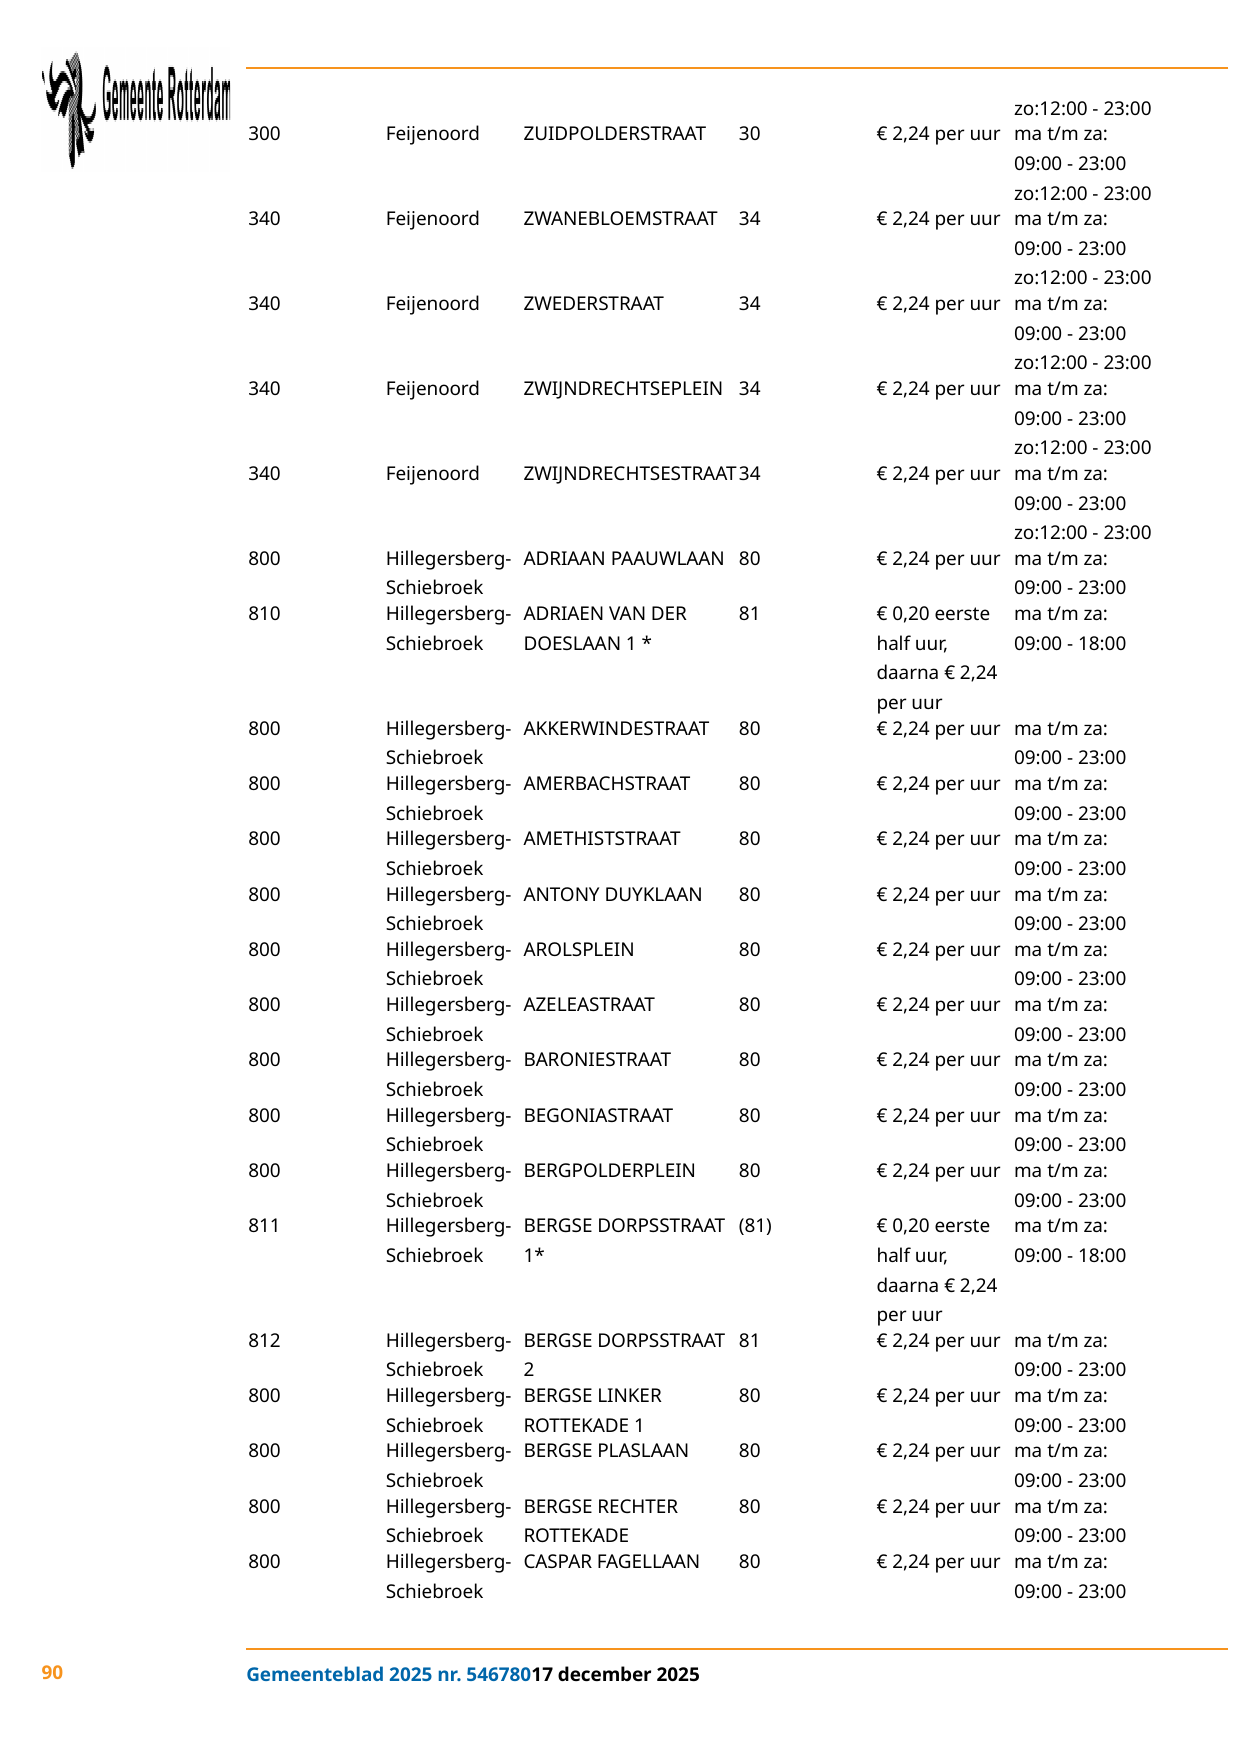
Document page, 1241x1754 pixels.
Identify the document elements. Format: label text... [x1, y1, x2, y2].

table_cell ma t/m za: 09:00 - 23:00 [1014, 1047, 1152, 1102]
table_cell € 2,24 per uur [876, 936, 1014, 991]
table_cell ma t/m za: 09:00 - 23:00 [1014, 936, 1152, 991]
table_cell Hillegersberg-Schiebroek [386, 770, 523, 825]
table_cell ma t/m za: 09:00 - 23:00 [1014, 715, 1152, 770]
table_cell ma t/m za: 09:00 - 23:00 zo:12:00 - 23:00 [1014, 121, 1152, 205]
table_cell ZUIDPOLDERSTRAAT [523, 121, 739, 205]
table_cell 340 [248, 375, 386, 460]
table_cell 80 [739, 1438, 876, 1493]
table_cell 800 [248, 1438, 386, 1493]
table_cell € 2,24 per uur [876, 1047, 1014, 1102]
table_cell (81) [739, 1213, 876, 1327]
table_cell 34 [739, 290, 876, 375]
table_cell 810 [248, 600, 386, 715]
table_cell Hillegersberg-Schiebroek [386, 715, 523, 770]
table_cell Hillegersberg-Schiebroek [386, 600, 523, 715]
table_cell Hillegersberg-Schiebroek [386, 1327, 523, 1382]
table_cell Feijenoord [386, 290, 523, 375]
table_cell 800 [248, 881, 386, 936]
table_cell ma t/m za: 09:00 - 23:00 [1014, 1493, 1152, 1548]
table_cell ma t/m za: 09:00 - 23:00 zo:12:00 - 23:00 [1014, 460, 1152, 545]
table_cell 80 [739, 991, 876, 1047]
table_cell [248, 95, 386, 121]
table_cell ma t/m za: 09:00 - 23:00 [1014, 1327, 1152, 1382]
table_cell Hillegersberg-Schiebroek [386, 1548, 523, 1604]
table_cell BARONIESTRAAT [523, 1047, 739, 1102]
table_cell € 2,24 per uur [876, 1102, 1014, 1157]
table_cell ma t/m za: 09:00 - 18:00 [1014, 600, 1152, 715]
table_cell 800 [248, 991, 386, 1047]
table_cell Feijenoord [386, 460, 523, 545]
table_cell Hillegersberg-Schiebroek [386, 881, 523, 936]
table_cell 800 [248, 1383, 386, 1438]
table_cell Feijenoord [386, 375, 523, 460]
table_cell 800 [248, 1157, 386, 1213]
table_cell € 2,24 per uur [876, 545, 1014, 600]
table_cell 812 [248, 1327, 386, 1382]
table_cell ma t/m za: 09:00 - 23:00 [1014, 1438, 1152, 1493]
table_cell Hillegersberg-Schiebroek [386, 825, 523, 881]
table_cell 811 [248, 1213, 386, 1327]
table_cell 80 [739, 1383, 876, 1438]
table_cell ZWIJNDRECHTSEPLEIN [523, 375, 739, 460]
table_cell 80 [739, 1047, 876, 1102]
table_cell 30 [739, 121, 876, 205]
table_cell Hillegersberg-Schiebroek [386, 545, 523, 600]
table_cell 340 [248, 205, 386, 290]
table_cell 340 [248, 290, 386, 375]
table_cell € 2,24 per uur [876, 1493, 1014, 1548]
table_cell 800 [248, 770, 386, 825]
picture [41, 47, 231, 172]
table_cell [876, 95, 1014, 121]
table_cell 800 [248, 1493, 386, 1548]
table_cell € 2,24 per uur [876, 770, 1014, 825]
table_cell CASPAR FAGELLAAN [523, 1548, 739, 1604]
table_cell ma t/m za: 09:00 - 23:00 [1014, 545, 1152, 600]
table_cell AZELEASTRAAT [523, 991, 739, 1047]
table_cell Hillegersberg-Schiebroek [386, 936, 523, 991]
table_cell 80 [739, 825, 876, 881]
table_cell ma t/m za: 09:00 - 23:00 [1014, 825, 1152, 881]
table_cell ma t/m za: 09:00 - 23:00 [1014, 1157, 1152, 1213]
table_cell 80 [739, 545, 876, 600]
table_cell € 2,24 per uur [876, 290, 1014, 375]
table_cell € 2,24 per uur [876, 121, 1014, 205]
table_cell € 0,20 eerste half uur, daarna € 2,24 per uur [876, 1213, 1014, 1327]
table_cell BERGPOLDERPLEIN [523, 1157, 739, 1213]
table_cell ma t/m za: 09:00 - 23:00 zo:12:00 - 23:00 [1014, 290, 1152, 375]
table_cell 80 [739, 1157, 876, 1213]
table_cell BERGSE RECHTER ROTTEKADE [523, 1493, 739, 1548]
table_cell ma t/m za: 09:00 - 23:00 zo:12:00 - 23:00 [1014, 375, 1152, 460]
table_cell 80 [739, 936, 876, 991]
table_cell ma t/m za: 09:00 - 23:00 [1014, 1383, 1152, 1438]
table_cell 800 [248, 1548, 386, 1604]
table_cell Hillegersberg-Schiebroek [386, 1102, 523, 1157]
table_cell Feijenoord [386, 121, 523, 205]
table_cell [523, 95, 739, 121]
table_cell € 2,24 per uur [876, 460, 1014, 545]
table_cell Hillegersberg-Schiebroek [386, 1213, 523, 1327]
table_cell 80 [739, 1548, 876, 1604]
table_cell 800 [248, 936, 386, 991]
table_cell BEGONIASTRAAT [523, 1102, 739, 1157]
table_cell BERGSE DORPSSTRAAT 2 [523, 1327, 739, 1382]
table_cell 800 [248, 825, 386, 881]
table_cell € 2,24 per uur [876, 991, 1014, 1047]
table_cell 34 [739, 460, 876, 545]
table_cell ma t/m za: 09:00 - 18:00 [1014, 1213, 1152, 1327]
table_cell ma t/m za: 09:00 - 23:00 [1014, 770, 1152, 825]
table_cell 80 [739, 1102, 876, 1157]
table_cell € 2,24 per uur [876, 715, 1014, 770]
table_cell Hillegersberg-Schiebroek [386, 991, 523, 1047]
table_cell 340 [248, 460, 386, 545]
table_cell ADRIAAN PAAUWLAAN [523, 545, 739, 600]
table_cell 80 [739, 715, 876, 770]
table_cell 800 [248, 715, 386, 770]
table_cell € 2,24 per uur [876, 1383, 1014, 1438]
table_cell zo:12:00 - 23:00 [1014, 95, 1152, 121]
table_cell BERGSE PLASLAAN [523, 1438, 739, 1493]
table_cell ADRIAEN VAN DER DOESLAAN 1 * [523, 600, 739, 715]
table_cell € 2,24 per uur [876, 375, 1014, 460]
table_cell Hillegersberg-Schiebroek [386, 1438, 523, 1493]
table_cell AMERBACHSTRAAT [523, 770, 739, 825]
table_cell AROLSPLEIN [523, 936, 739, 991]
table_cell 80 [739, 1493, 876, 1548]
table_cell AMETHISTSTRAAT [523, 825, 739, 881]
table_cell ANTONY DUYKLAAN [523, 881, 739, 936]
table_cell Hillegersberg-Schiebroek [386, 1493, 523, 1548]
table_cell € 2,24 per uur [876, 1438, 1014, 1493]
table_cell 800 [248, 1102, 386, 1157]
table_cell € 2,24 per uur [876, 205, 1014, 290]
table_cell 80 [739, 770, 876, 825]
table_cell 80 [739, 881, 876, 936]
table_cell 81 [739, 600, 876, 715]
table_cell ma t/m za: 09:00 - 23:00 [1014, 991, 1152, 1047]
table_cell ma t/m za: 09:00 - 23:00 [1014, 1102, 1152, 1157]
table_cell BERGSE LINKER ROTTEKADE 1 [523, 1383, 739, 1438]
table_cell Hillegersberg-Schiebroek [386, 1383, 523, 1438]
table_cell ZWEDERSTRAAT [523, 290, 739, 375]
table_cell € 2,24 per uur [876, 1157, 1014, 1213]
table_cell € 0,20 eerste half uur, daarna € 2,24 per uur [876, 600, 1014, 715]
table_cell 34 [739, 375, 876, 460]
table_cell 800 [248, 545, 386, 600]
table_cell ma t/m za: 09:00 - 23:00 [1014, 881, 1152, 936]
table_cell € 2,24 per uur [876, 825, 1014, 881]
table_cell ma t/m za: 09:00 - 23:00 [1014, 1548, 1152, 1604]
table_cell ma t/m za: 09:00 - 23:00 zo:12:00 - 23:00 [1014, 205, 1152, 290]
table_cell ZWANEBLOEMSTRAAT [523, 205, 739, 290]
table_cell [386, 95, 523, 121]
table_cell 81 [739, 1327, 876, 1382]
table_cell AKKERWINDESTRAAT [523, 715, 739, 770]
table_cell Hillegersberg-Schiebroek [386, 1157, 523, 1213]
table_cell € 2,24 per uur [876, 1327, 1014, 1382]
table_cell 300 [248, 121, 386, 205]
table_cell [739, 95, 876, 121]
table_cell Hillegersberg-Schiebroek [386, 1047, 523, 1102]
table_cell 34 [739, 205, 876, 290]
table_cell Feijenoord [386, 205, 523, 290]
table_cell ZWIJNDRECHTSESTRAAT [523, 460, 739, 545]
table_cell BERGSE DORPSSTRAAT 1* [523, 1213, 739, 1327]
table_cell € 2,24 per uur [876, 1548, 1014, 1604]
table_cell € 2,24 per uur [876, 881, 1014, 936]
table_cell 800 [248, 1047, 386, 1102]
